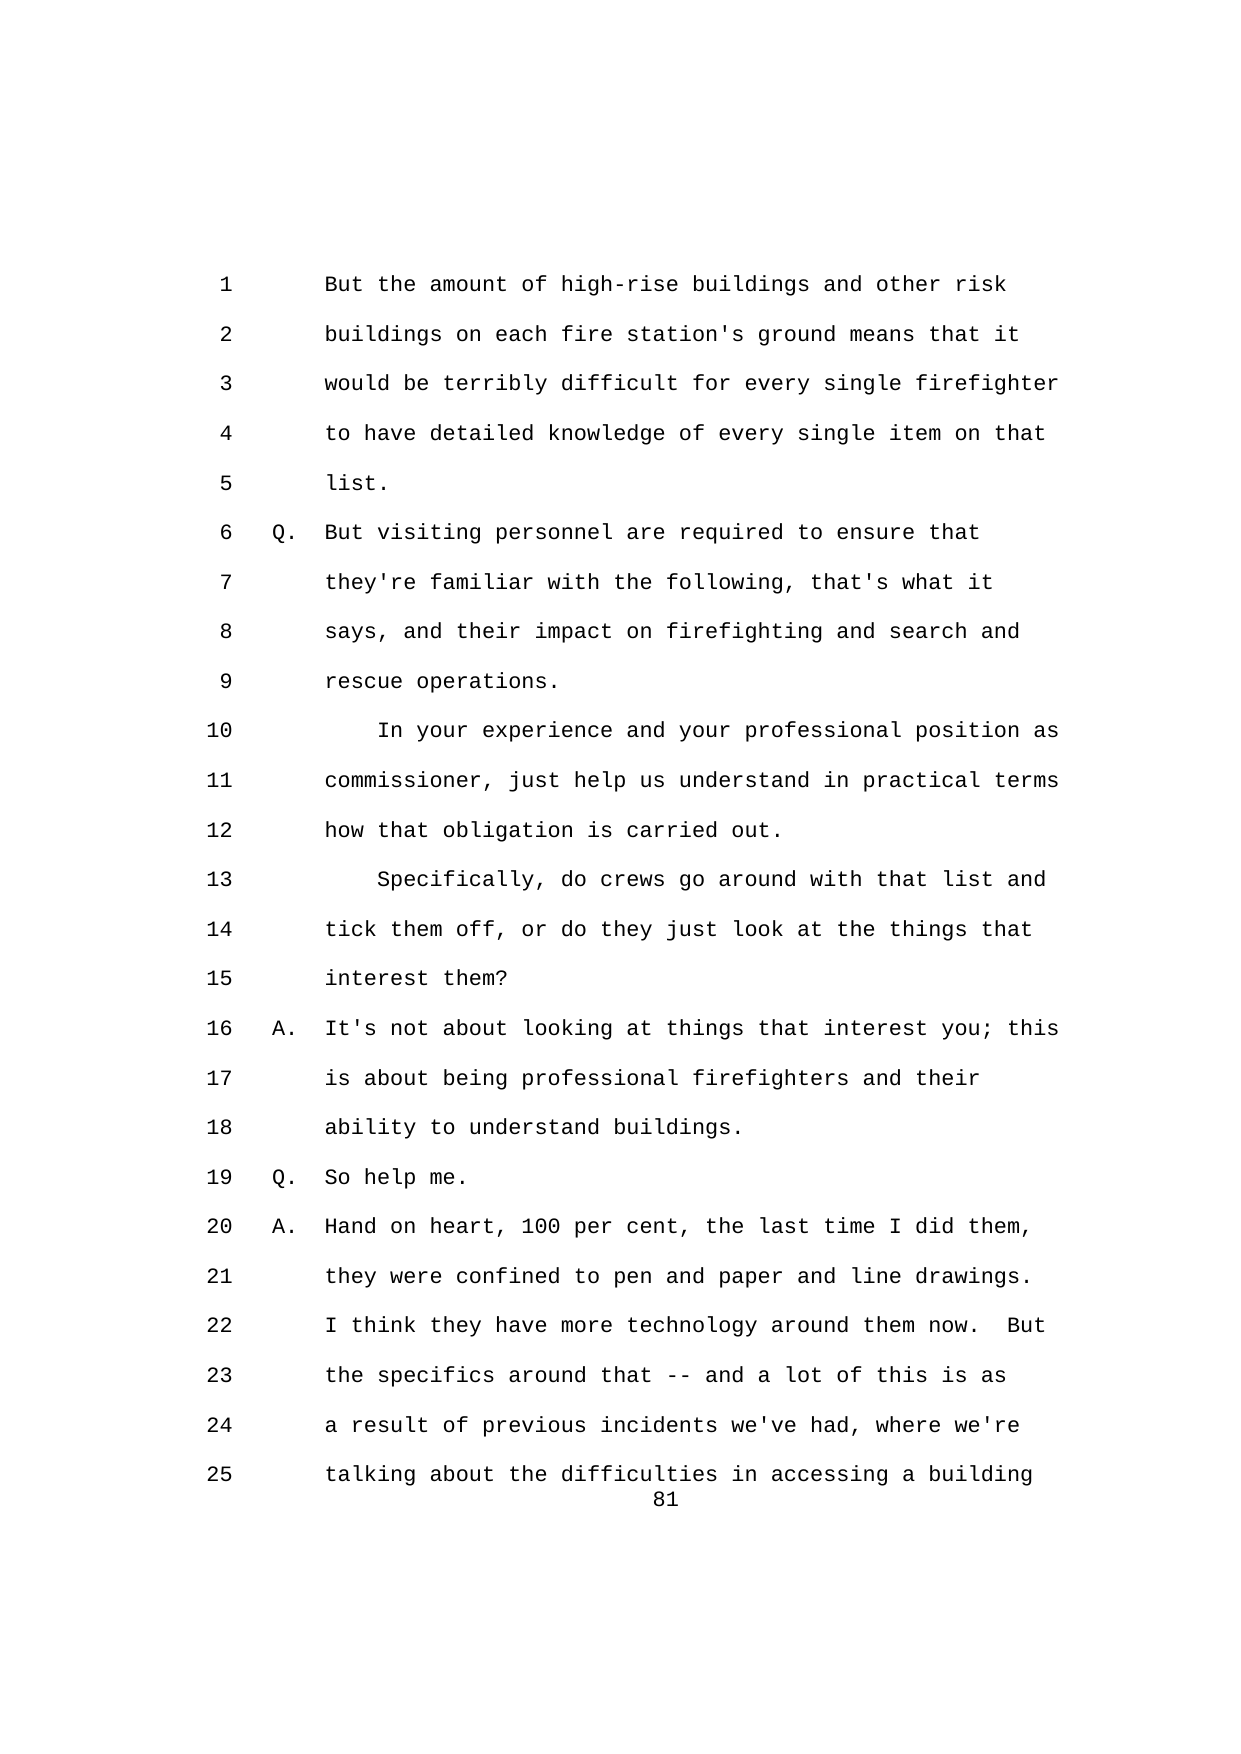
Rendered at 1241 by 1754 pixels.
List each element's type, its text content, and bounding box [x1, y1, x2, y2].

text 25 talking about the difficulties in accessing a building [75, 1463, 1165, 1488]
text 14 tick them off, or do they just look at the things that [75, 918, 1165, 943]
text 16 A. It's not about looking at things that interest you; this [75, 1017, 1165, 1042]
text 24 a result of previous incidents we've had, where we're [75, 1414, 1165, 1438]
text 6 Q. But visiting personnel are required to ensure that [75, 521, 1165, 546]
text 4 to have detailed knowledge of every single item on that [75, 422, 1165, 447]
text 2 buildings on each fire station's ground means that it [75, 323, 1165, 348]
text 1 But the amount of high-rise buildings and other risk [75, 273, 1165, 298]
text 19 Q. So help me. [75, 1166, 1165, 1191]
text 12 how that obligation is carried out. [75, 819, 1165, 843]
text 81 [75, 1488, 1165, 1513]
text 9 rescue operations. [75, 670, 1165, 695]
text 5 list. [75, 472, 1165, 496]
text 10 In your experience and your professional position as [75, 719, 1165, 744]
text 15 interest them? [75, 967, 1165, 992]
text 7 they're familiar with the following, that's what it [75, 571, 1165, 596]
text 20 A. Hand on heart, 100 per cent, the last time I did them, [75, 1215, 1165, 1240]
text 17 is about being professional firefighters and their [75, 1067, 1165, 1091]
text 22 I think they have more technology around them now. But [75, 1314, 1165, 1339]
text 21 they were confined to pen and paper and line drawings. [75, 1265, 1165, 1290]
text 13 Specifically, do crews go around with that list and [75, 868, 1165, 893]
text 18 ability to understand buildings. [75, 1116, 1165, 1141]
text 8 says, and their impact on firefighting and search and [75, 620, 1165, 645]
text 3 would be terribly difficult for every single firefighter [75, 372, 1165, 397]
text 23 the specifics around that -- and a lot of this is as [75, 1364, 1165, 1389]
text 11 commissioner, just help us understand in practical terms [75, 769, 1165, 794]
